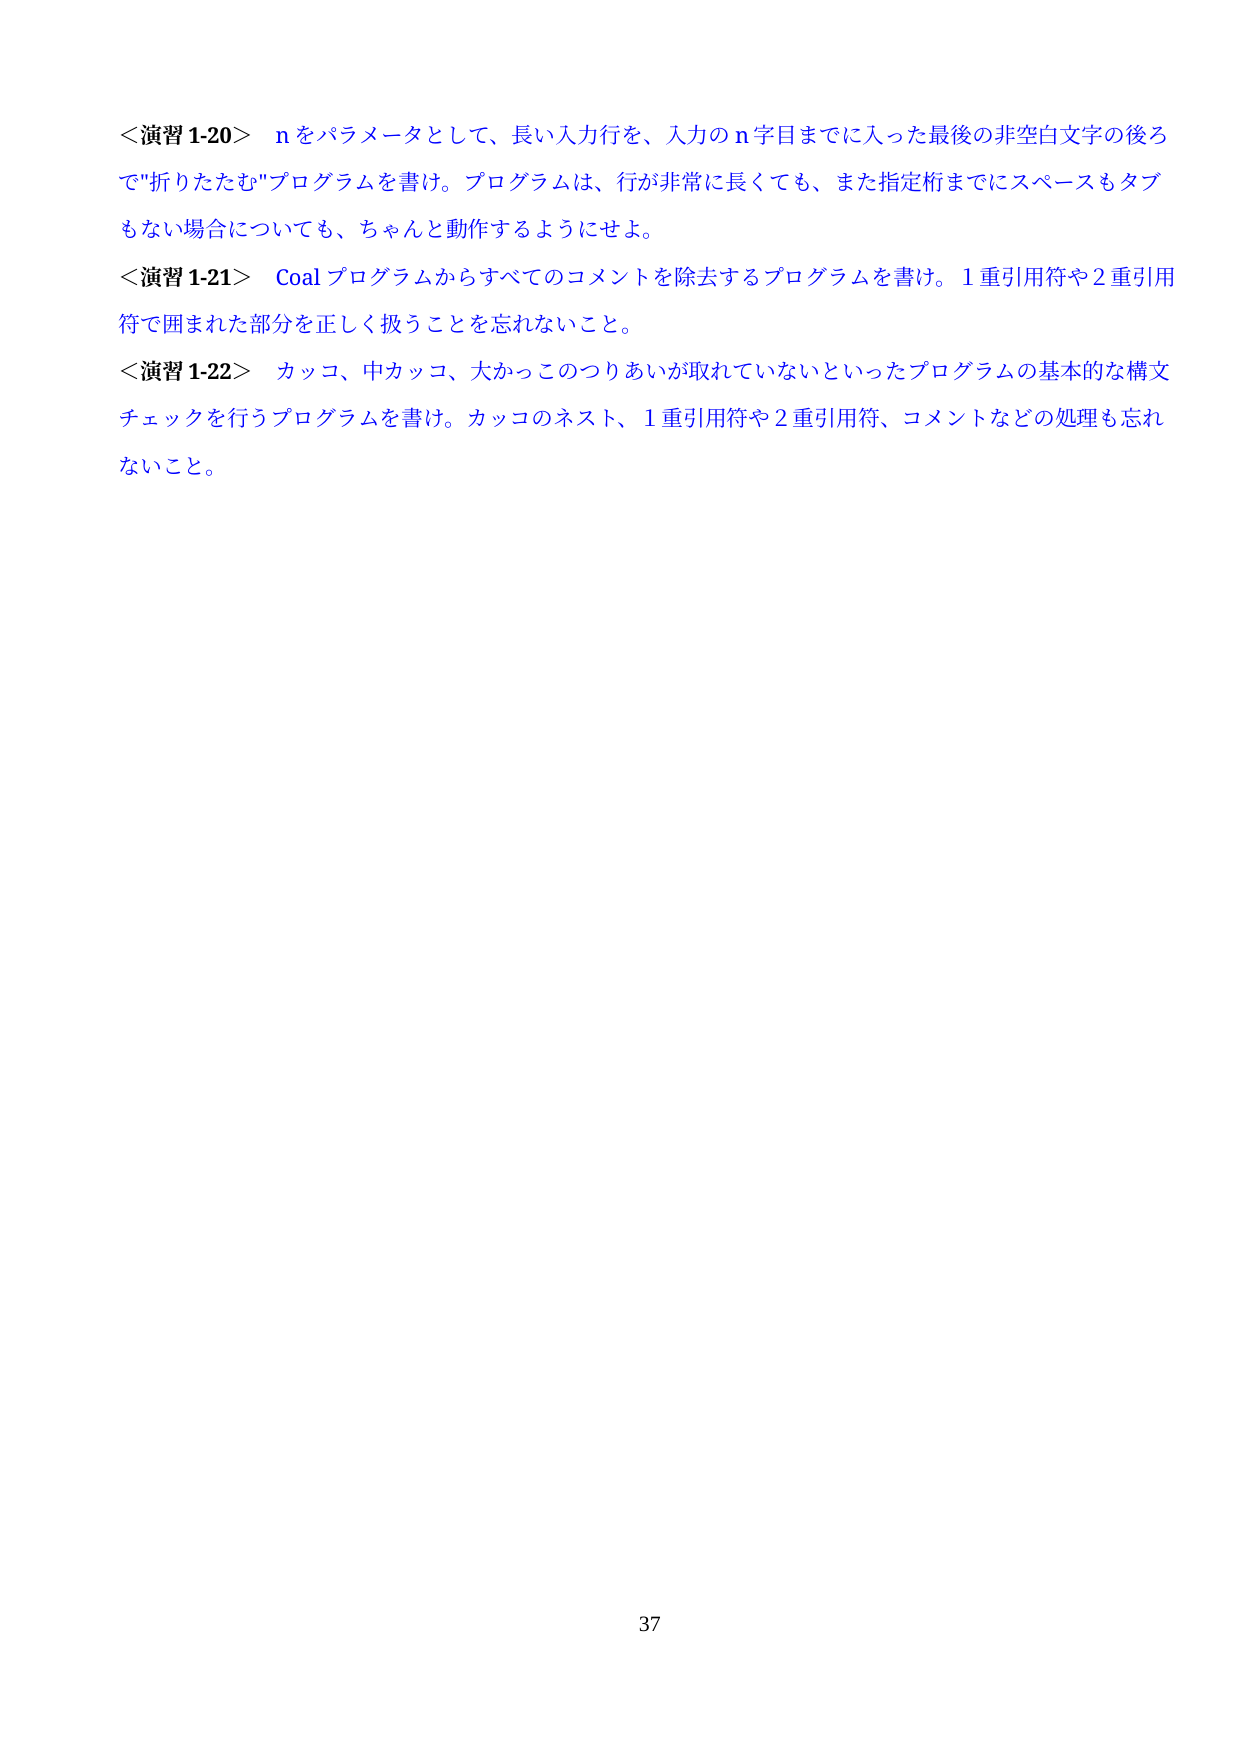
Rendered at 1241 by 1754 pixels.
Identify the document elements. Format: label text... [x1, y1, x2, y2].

text ＜演習1-20＞ nをパラメータとして、長い入力行を、入力のn字目までに入った最後の非空白文字の後ろで"折りたたむ"プログラムを書け。プログラムは、行が非常に長くても、また指定桁までにスペースもタブもない場合についても、ちゃんと動作するようにせよ。 [118, 118, 1181, 244]
text ＜演習1-22＞ カッコ、中カッコ、大かっこのつりあいが取れていないといったプログラムの基本的な構文チェックを行うプログラムを書け。カッコのネスト、１重引用符や２重引用符、コメントなどの処理も忘れないこと。 [118, 354, 1181, 480]
text ＜演習1-21＞ Coalプログラムからすべてのコメントを除去するプログラムを書け。１重引用符や２重引用符で囲まれた部分を正しく扱うことを忘れないこと。 [118, 260, 1181, 339]
